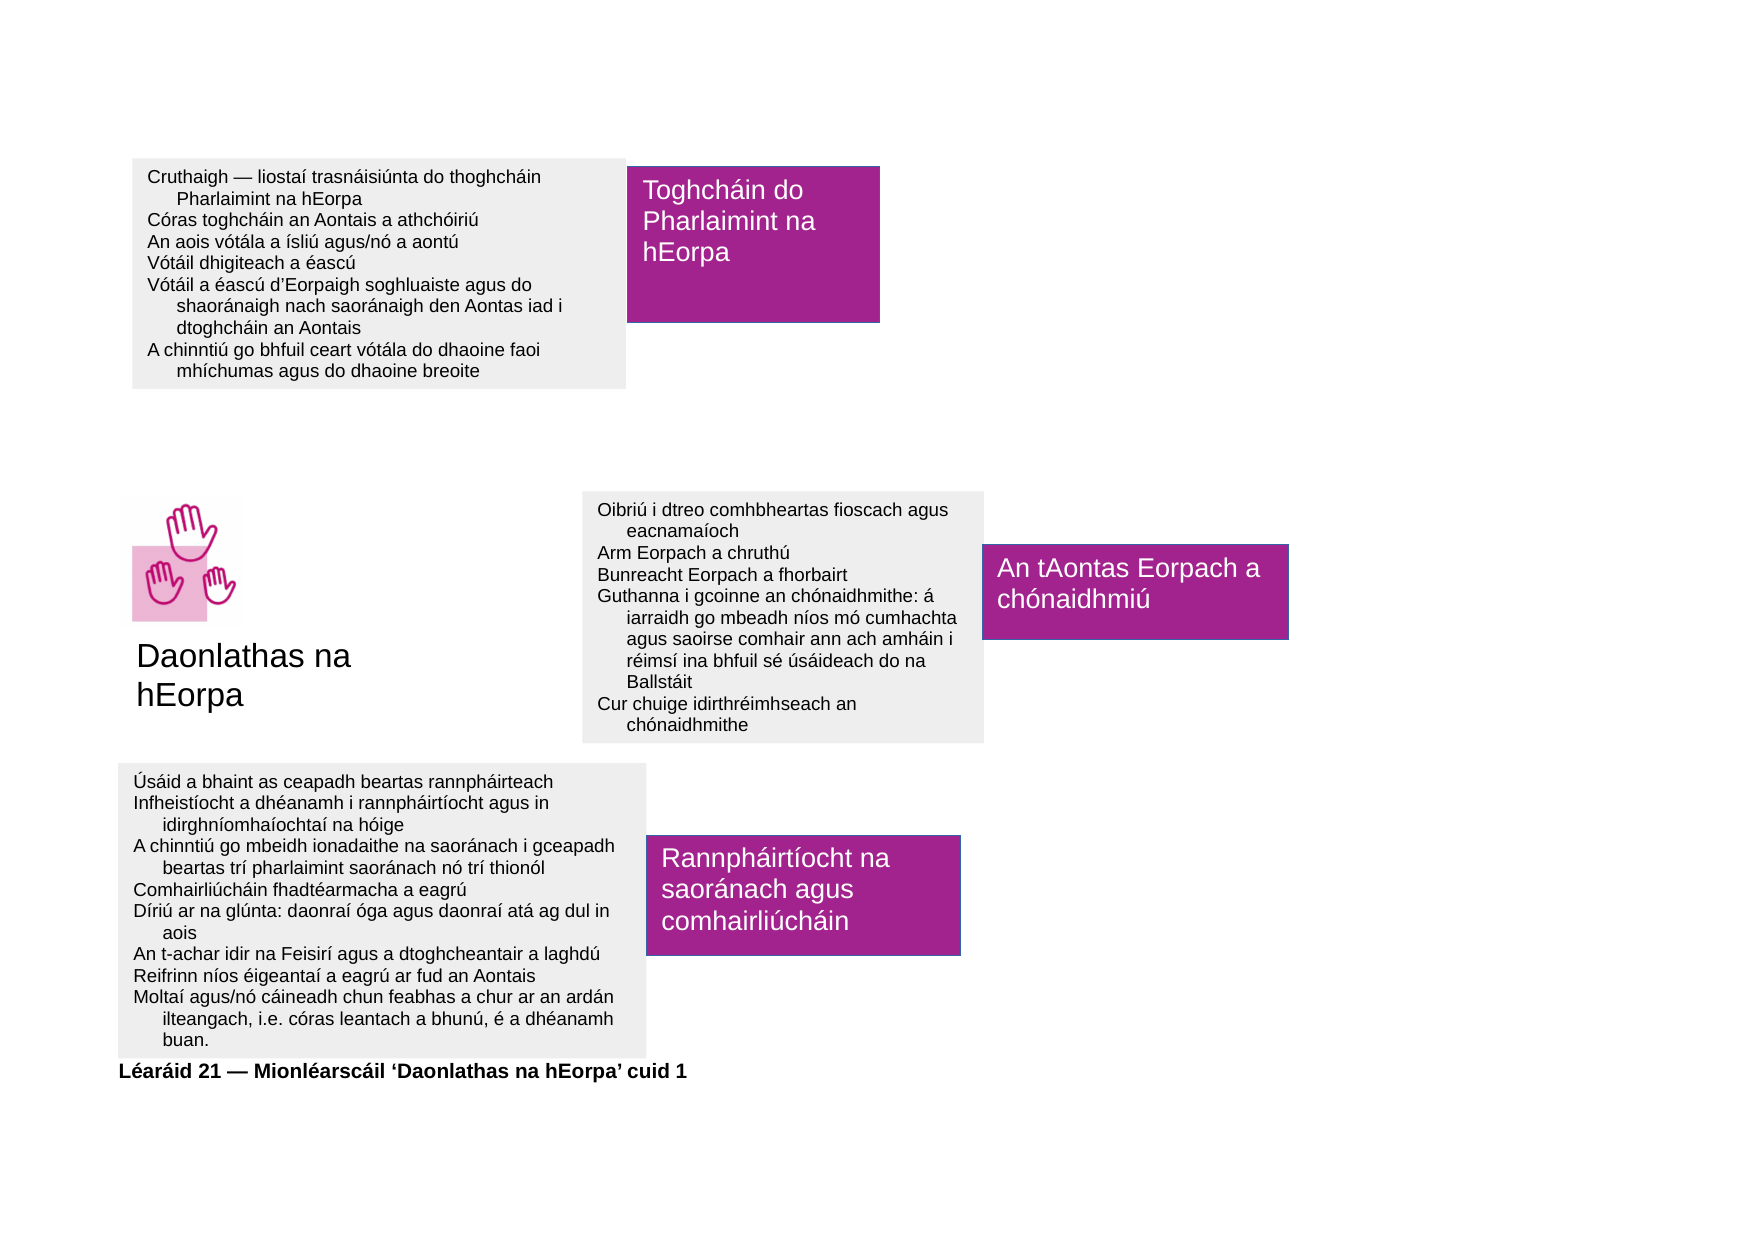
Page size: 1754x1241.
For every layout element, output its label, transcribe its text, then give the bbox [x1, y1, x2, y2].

picture [120, 494, 245, 626]
text Léaráid 21 — Mionléarscáil ‘Daonlathas na hEorpa’ cuid 1 [118, 171, 1289, 1082]
